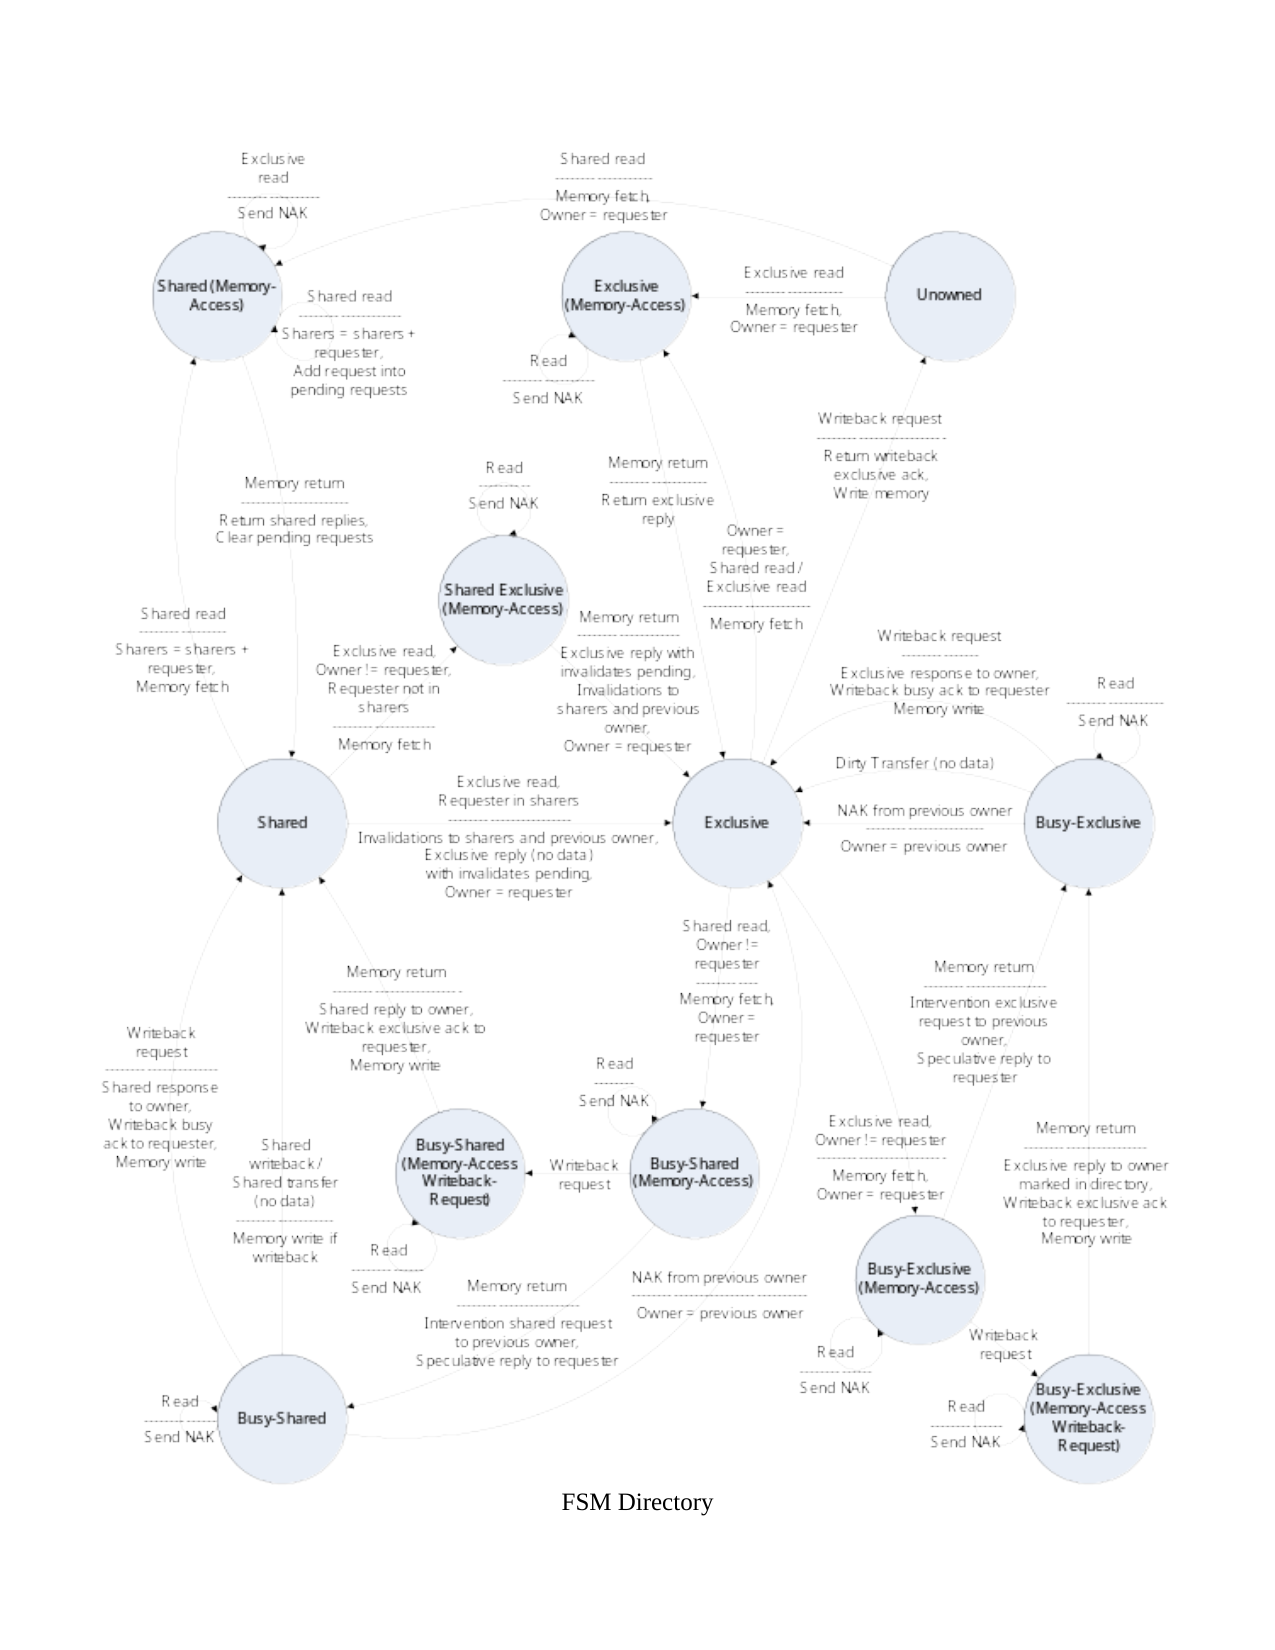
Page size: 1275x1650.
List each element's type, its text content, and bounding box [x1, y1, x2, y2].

text [323, 825, 729, 1172]
text FSM Directory [118, 876, 1157, 1515]
text [118, 147, 1157, 1161]
text [1090, 831, 1157, 1412]
text [783, 825, 1062, 1216]
